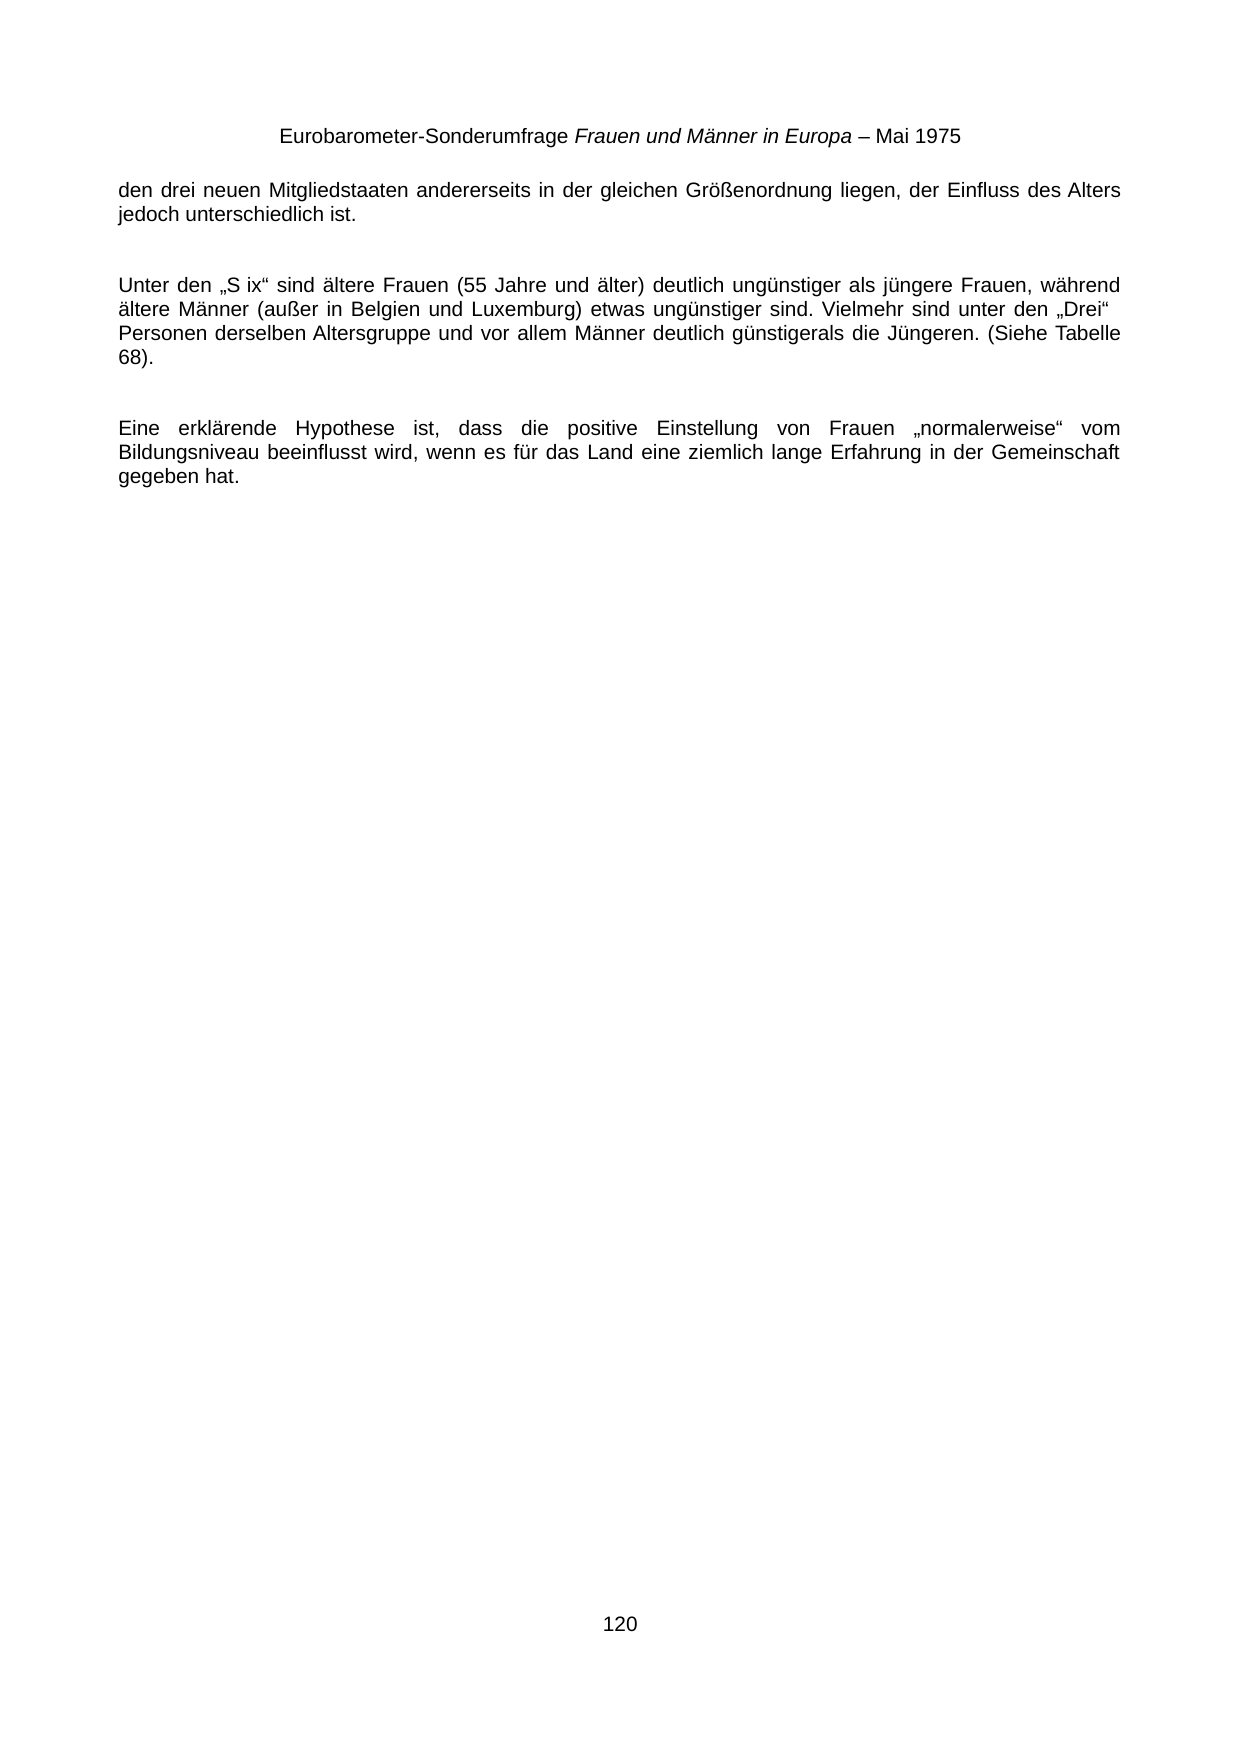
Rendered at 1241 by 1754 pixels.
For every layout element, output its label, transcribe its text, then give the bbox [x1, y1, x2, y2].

text den drei neuen Mitgliedstaaten andererseits in der gleichen Größenordnung liegen, der Einfluss des Alters jedoch unterschiedlich ist. [118, 177, 1122, 225]
text Unter den „S ix“ sind ältere Frauen (55 Jahre und älter) deutlich ungünstiger als jüngere Frauen, während ältere Männer (außer in Belgien und Luxemburg) etwas ungünstiger sind. Vielmehr sind unter den „Drei“ Personen derselben Altersgruppe und vor allem Männer deutlich günstigerals die Jüngeren. (Siehe Tabelle 68). [118, 273, 1122, 368]
text Eine erklärende Hypothese ist, dass die positive Einstellung von Frauen „normalerweise“ vom Bildungsniveau beeinflusst wird, wenn es für das Land eine ziemlich lange Erfahrung in der Gemeinschaft gegeben hat. [118, 416, 1122, 488]
